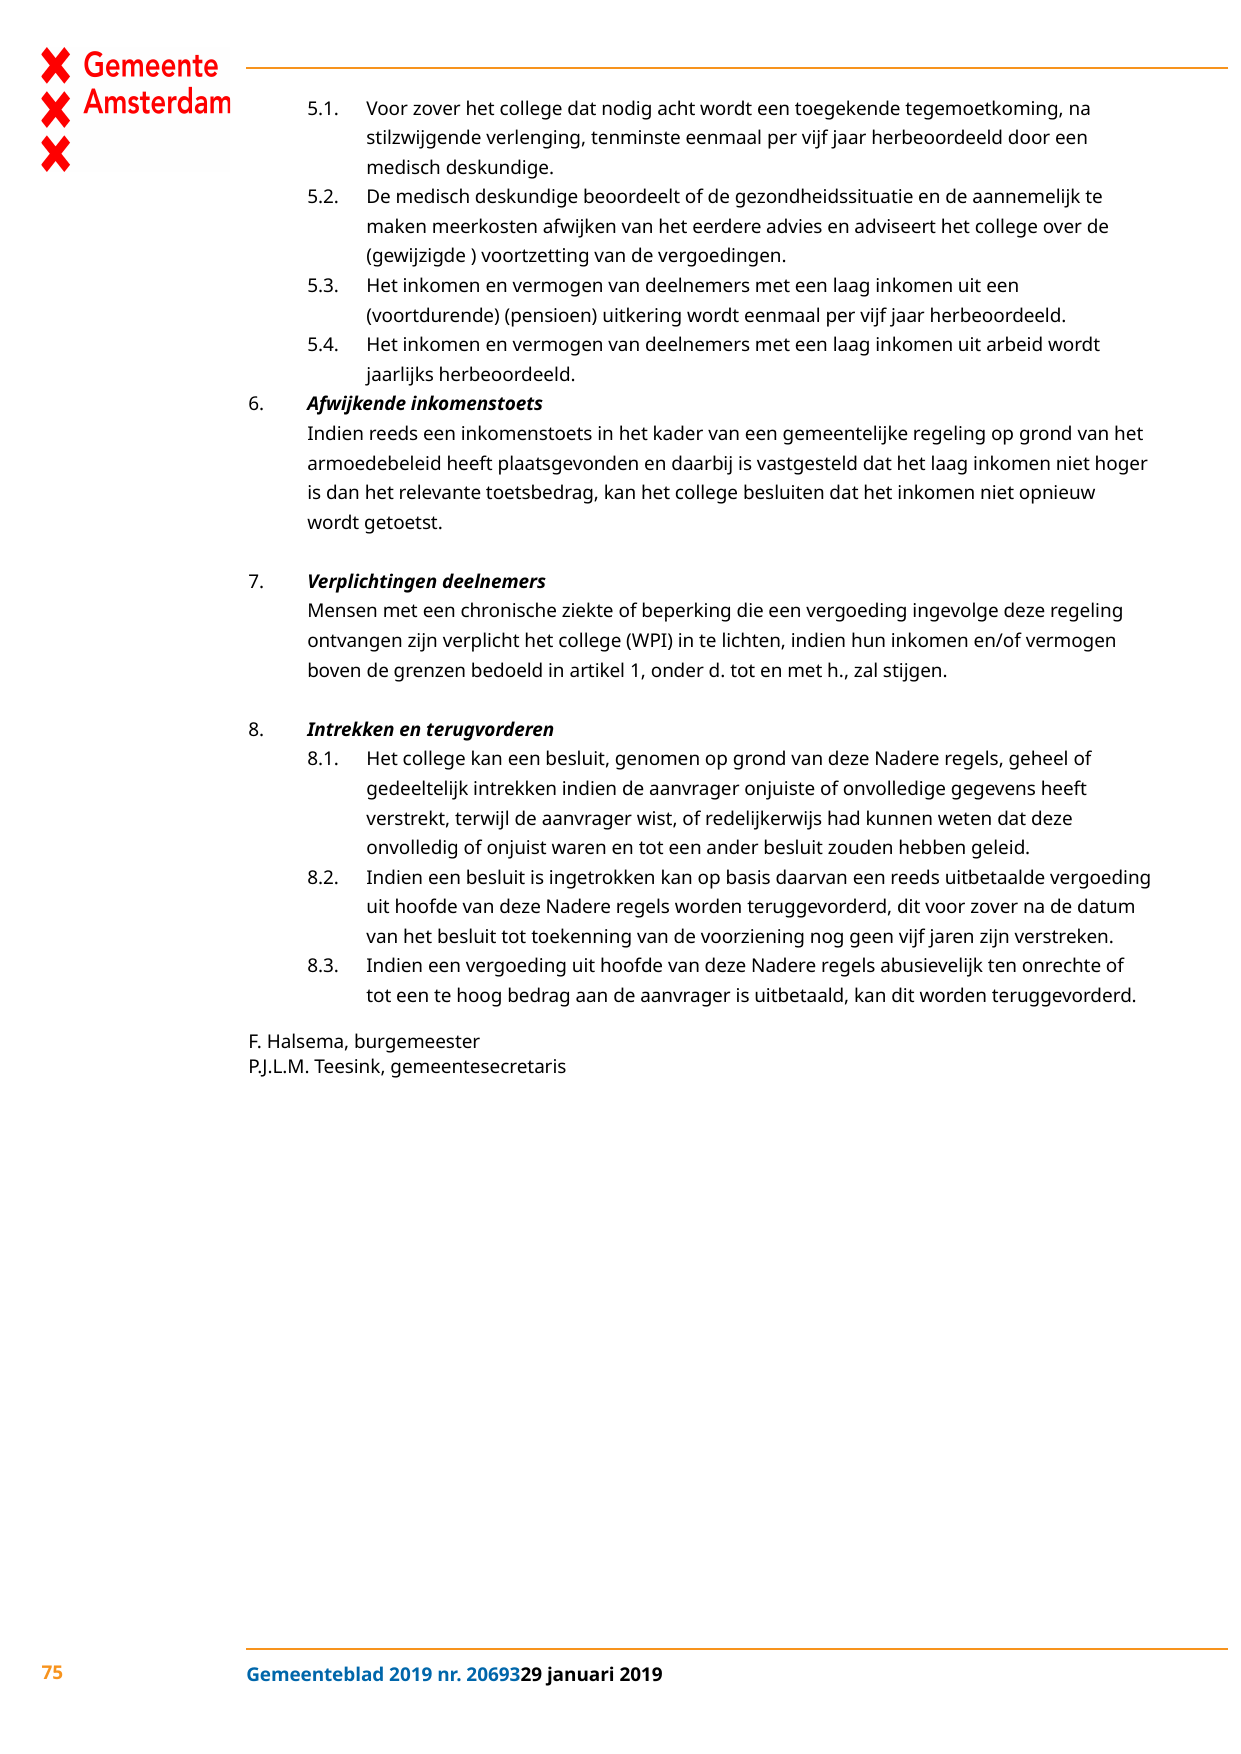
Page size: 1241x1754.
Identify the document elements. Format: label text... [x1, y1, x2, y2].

list De medisch deskundige beoordeelt of de gezondheidssituatie en de aannemelijk te maken meerkosten afwijken van het eerdere advies en adviseert het college over de (gewijzigde ) voortzetting van de vergoedingen. [307, 183, 1152, 268]
text F. Halsema, burgemeester [248, 1028, 1152, 1054]
list Het inkomen en vermogen van deelnemers met een laag inkomen uit arbeid wordt jaarlijks herbeoordeeld. [307, 331, 1152, 387]
list Indien een besluit is ingetrokken kan op basis daarvan een reeds uitbetaalde vergoeding uit hoofde van deze Nadere regels worden teruggevorderd, dit voor zover na de datum van het besluit tot toekenning van de voorziening nog geen vijf jaren zijn verstreken. [307, 864, 1152, 949]
list Afwijkende inkomenstoets [248, 391, 1152, 416]
list Voor zover het college dat nodig acht wordt een toegekende tegemoetkoming, na stilzwijgende verlenging, tenminste eenmaal per vijf jaar herbeoordeeld door een medisch deskundige. [307, 95, 1152, 180]
list Mensen met een chronische ziekte of beperking die een vergoeding ingevolge deze regeling ontvangen zijn verplicht het college (WPI) in te lichten, indien hun inkomen en/of vermogen boven de grenzen bedoeld in artikel 1, onder d. tot en met h., zal stijgen. [248, 598, 1152, 683]
list Het inkomen en vermogen van deelnemers met een laag inkomen uit een (voortdurende) (pensioen) uitkering wordt eenmaal per vijf jaar herbeoordeeld. [307, 272, 1152, 328]
text P.J.L.M. Teesink, gemeentesecretaris [248, 1054, 1152, 1079]
list Indien reeds een inkomenstoets in het kader van een gemeentelijke regeling op grond van het armoedebeleid heeft plaatsgevonden en daarbij is vastgesteld dat het laag inkomen niet hoger is dan het relevante toetsbedrag, kan het college besluiten dat het inkomen niet opnieuw wordt getoetst. [248, 420, 1152, 535]
picture [41, 47, 231, 172]
list Intrekken en terugvorderen [248, 716, 1152, 742]
list Het college kan een besluit, genomen op grond van deze Nadere regels, geheel of gedeeltelijk intrekken indien de aanvrager onjuiste of onvolledige gegevens heeft verstrekt, terwijl de aanvrager wist, of redelijkerwijs had kunnen weten dat deze onvolledig of onjuist waren en tot een ander besluit zouden hebben geleid. [307, 746, 1152, 860]
list Verplichtingen deelnemers [248, 568, 1152, 594]
list Indien een vergoeding uit hoofde van deze Nadere regels abusievelijk ten onrechte of tot een te hoog bedrag aan de aanvrager is uitbetaald, kan dit worden teruggevorderd. [307, 953, 1152, 1008]
